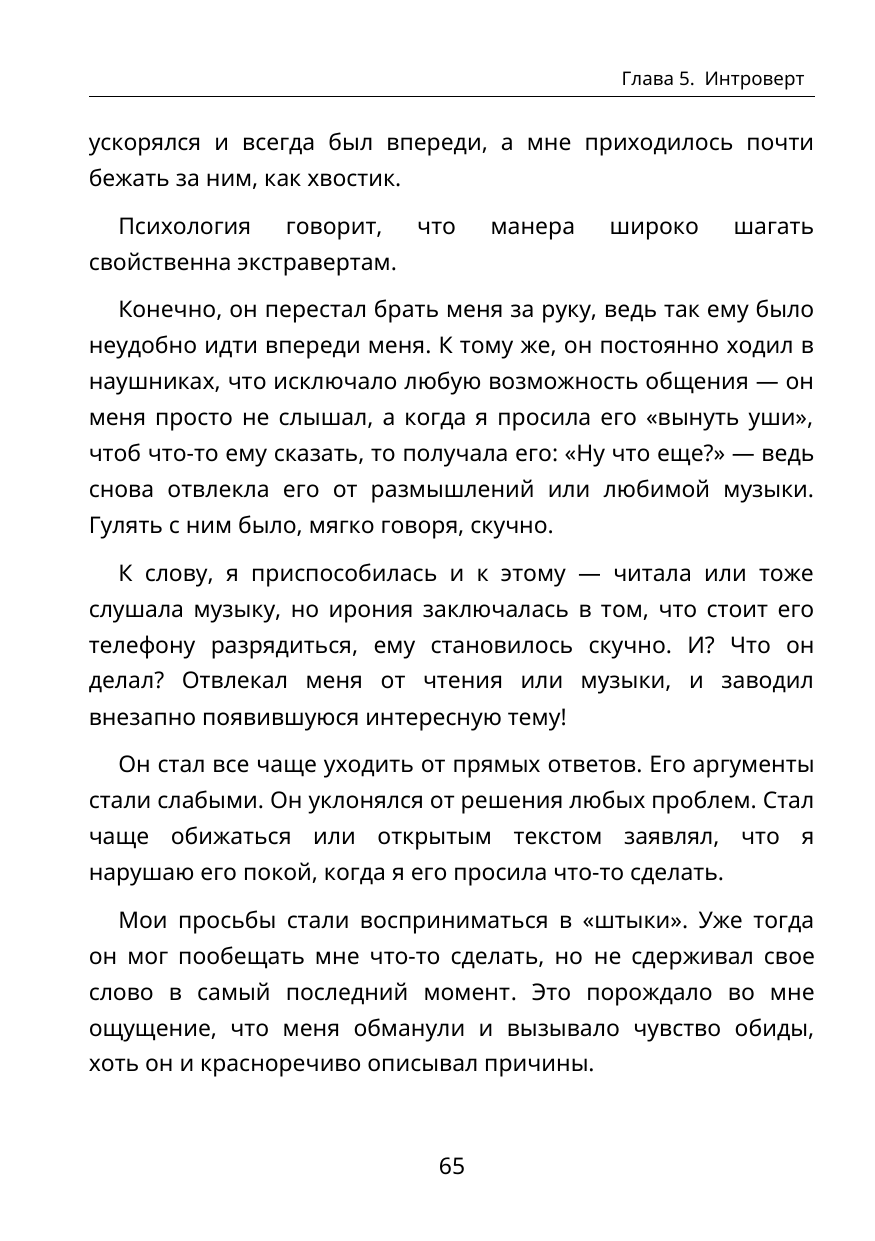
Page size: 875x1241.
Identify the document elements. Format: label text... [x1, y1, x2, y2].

text Психология говорит, что манера широко шагать свойственна экстравертам. [88, 210, 815, 277]
text Он стал все чаще уходить от прямых ответов. Его аргументы стали слабыми. Он уклонялся от решения любых проблем. Стал чаще обижаться или открытым текстом заявлял, что я нарушаю его покой, когда я его просила что-то сделать. [88, 748, 815, 887]
text Мои просьбы стали восприниматься в «штыки». Уже тогда он мог пообещать мне что-то сделать, но не сдерживал свое слово в самый последний момент. Это порождало во мне ощущение, что меня обманули и вызывало чувство обиды, хоть он и красноречиво описывал причины. [88, 904, 815, 1079]
text ускорялся и всегда был впереди, а мне приходилось почти бежать за ним, как хвостик. [88, 126, 815, 193]
text Конечно, он перестал брать меня за руку, ведь так ему было неудобно идти впереди меня. К тому же, он постоянно ходил в наушниках, что исключало любую возможность общения — он меня просто не слышал, а когда я просила его «вынуть уши», чтоб что-то ему сказать, то получала его: «Ну что еще?» — ведь снова отвлекла его от размышлений или любимой музыки. Гулять с ним было, мягко говоря, скучно. [88, 293, 815, 540]
text К слову, я приспособилась и к этому — читала или тоже слушала музыку, но ирония заключалась в том, что стоит его телефону разрядиться, ему становилось скучно. И? Что он делал? Отвлекал меня от чтения или музыки, и заводил внезапно появившуюся интересную тему! [88, 557, 815, 732]
